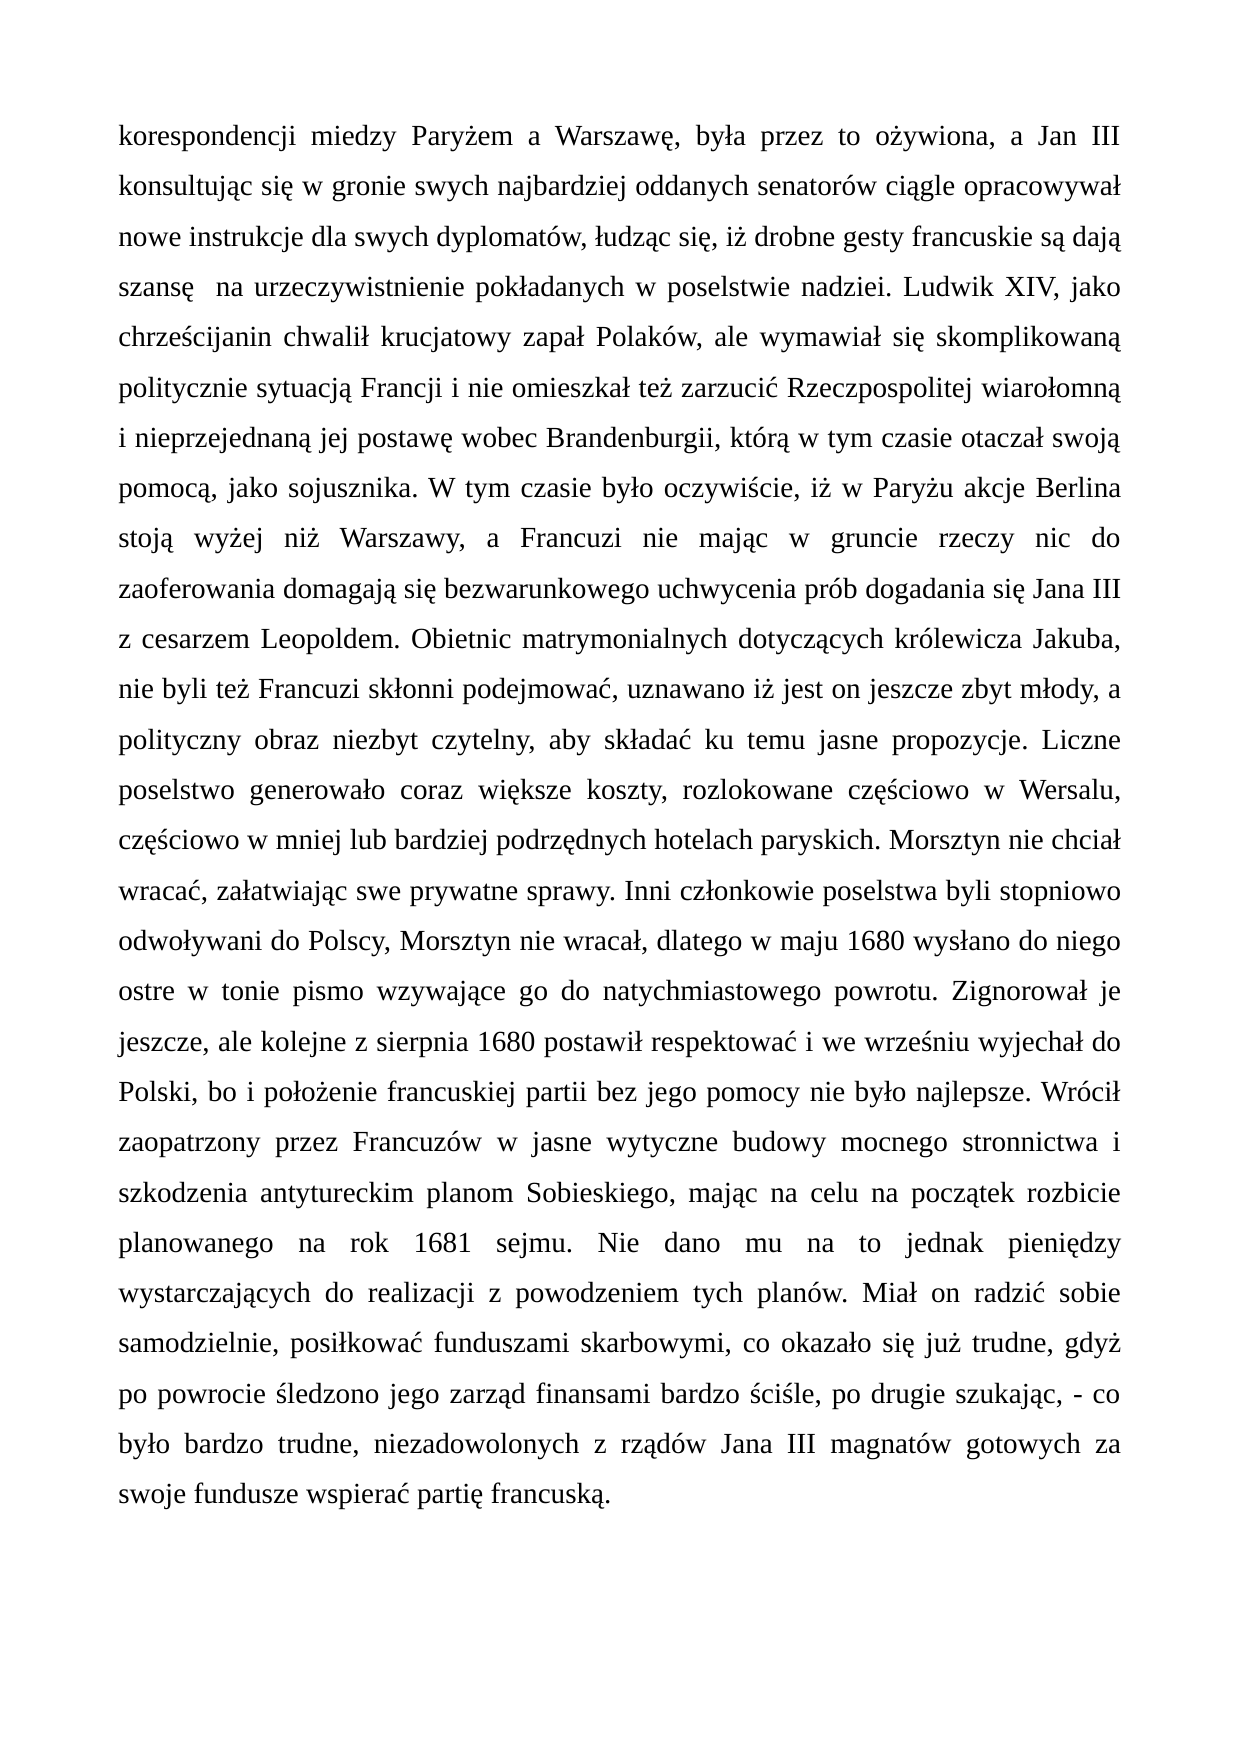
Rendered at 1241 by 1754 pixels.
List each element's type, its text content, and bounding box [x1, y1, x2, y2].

text korespondencji miedzy Paryżem a Warszawę, była przez to ożywiona, a Jan III konsultując się w gronie swych najbardziej oddanych senatorów ciągle opracowywał nowe instrukcje dla swych dyplomatów, łudząc się, iż drobne gesty francuskie są dają szansę na urzeczywistnienie pokładanych w poselstwie nadziei. Ludwik XIV, jako chrześcijanin chwalił krucjatowy zapał Polaków, ale wymawiał się skomplikowaną politycznie sytuacją Francji i nie omieszkał też zarzucić Rzeczpospolitej wiarołomną i nieprzejednaną jej postawę wobec Brandenburgii, którą w tym czasie otaczał swoją pomocą, jako sojusznika. W tym czasie było oczywiście, iż w Paryżu akcje Berlina stoją wyżej niż Warszawy, a Francuzi nie mając w gruncie rzeczy nic do zaoferowania domagają się bezwarunkowego uchwycenia prób dogadania się Jana III z cesarzem Leopoldem. Obietnic matrymonialnych dotyczących królewicza Jakuba, nie byli też Francuzi skłonni podejmować, uznawano iż jest on jeszcze zbyt młody, a polityczny obraz niezbyt czytelny, aby składać ku temu jasne propozycje. Liczne poselstwo generowało coraz większe koszty, rozlokowane częściowo w Wersalu, częściowo w mniej lub bardziej podrzędnych hotelach paryskich. Morsztyn nie chciał wracać, załatwiając swe prywatne sprawy. Inni członkowie poselstwa byli stopniowo odwoływani do Polscy, Morsztyn nie wracał, dlatego w maju 1680 wysłano do niego ostre w tonie pismo wzywające go do natychmiastowego powrotu. Zignorował je jeszcze, ale kolejne z sierpnia 1680 postawił respektować i we wrześniu wyjechał do Polski, bo i położenie francuskiej partii bez jego pomocy nie było najlepsze. Wrócił zaopatrzony przez Francuzów w jasne wytyczne budowy mocnego stronnictwa i szkodzenia antytureckim planom Sobieskiego, mając na celu na początek rozbicie planowanego na rok 1681 sejmu. Nie dano mu na to jednak pieniędzy wystarczających do realizacji z powodzeniem tych planów. Miał on radzić sobie samodzielnie, posiłkować funduszami skarbowymi, co okazało się już trudne, gdyż po powrocie śledzono jego zarząd finansami bardzo ściśle, po drugie szukając, - co było bardzo trudne, niezadowolonych z rządów Jana III magnatów gotowych za swoje fundusze wspierać partię francuską. [118, 118, 1122, 1510]
